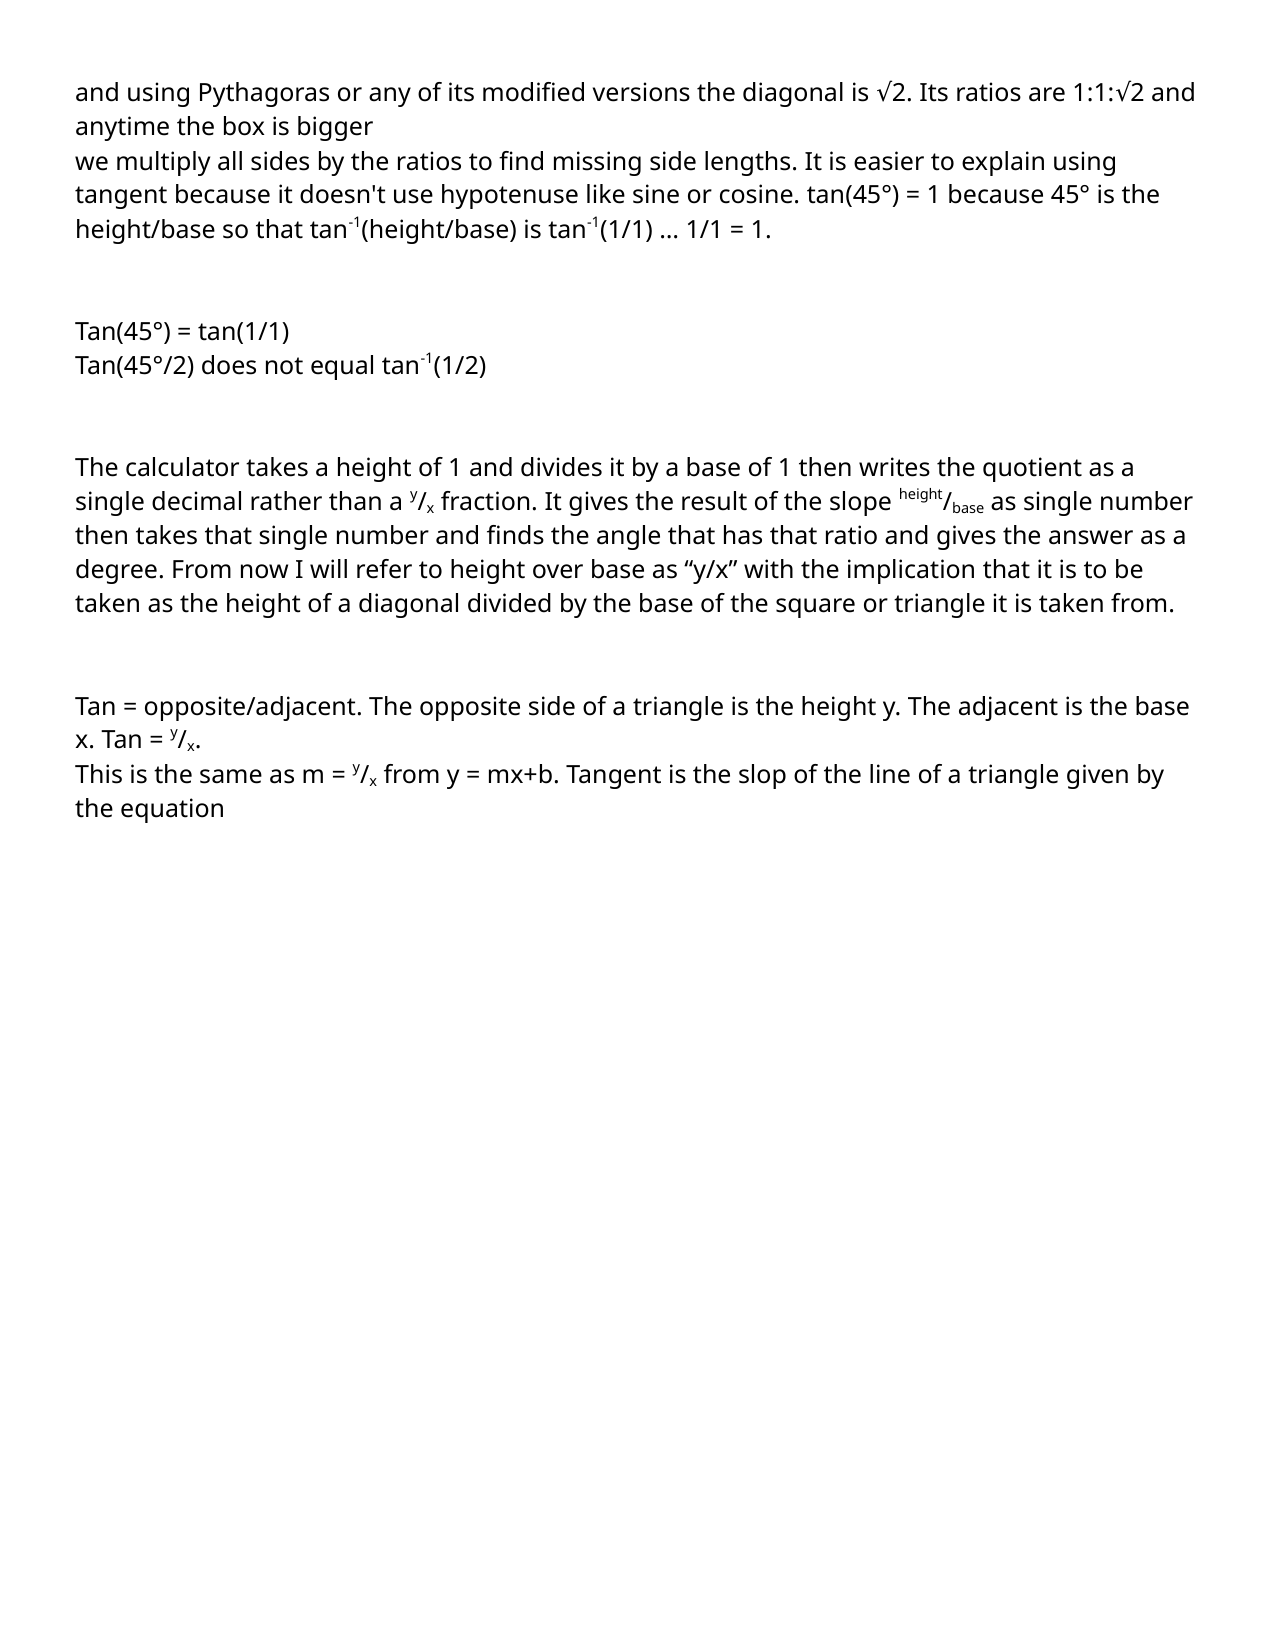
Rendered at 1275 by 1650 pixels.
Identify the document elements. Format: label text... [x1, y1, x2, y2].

text The calculator takes a height of 1 and divides it by a base of 1 then writes the quotient as a single decimal rather than a y/x fraction. It gives the result of the slope height/base as single number then takes that single number and finds the angle that has that ratio and gives the answer as a degree. From now I will refer to height over base as “y/x” with the implication that it is to be taken as the height of a diagonal divided by the base of the square or triangle it is taken from. [75, 450, 1200, 620]
text Tan(45°) = tan(1/1) [75, 313, 1200, 347]
text Tan = opposite/adjacent. The opposite side of a triangle is the height y. The adjacent is the base x. Tan = y/x. [75, 688, 1200, 756]
text we multiply all sides by the ratios to find missing side lengths. It is easier to explain using tangent because it doesn't use hypotenuse like sine or cosine. tan(45°) = 1 because 45° is the height/base so that tan-1(height/base) is tan-1(1/1) … 1/1 = 1. [75, 143, 1200, 245]
text This is the same as m = y/x from y = mx+b. Tangent is the slop of the line of a triangle given by the equation [75, 756, 1200, 824]
text and using Pythagoras or any of its modified versions the diagonal is √2. Its ratios are 1:1:√2 and anytime the box is bigger [75, 75, 1200, 143]
text Tan(45°/2) does not equal tan-1(1/2) [75, 347, 1200, 382]
